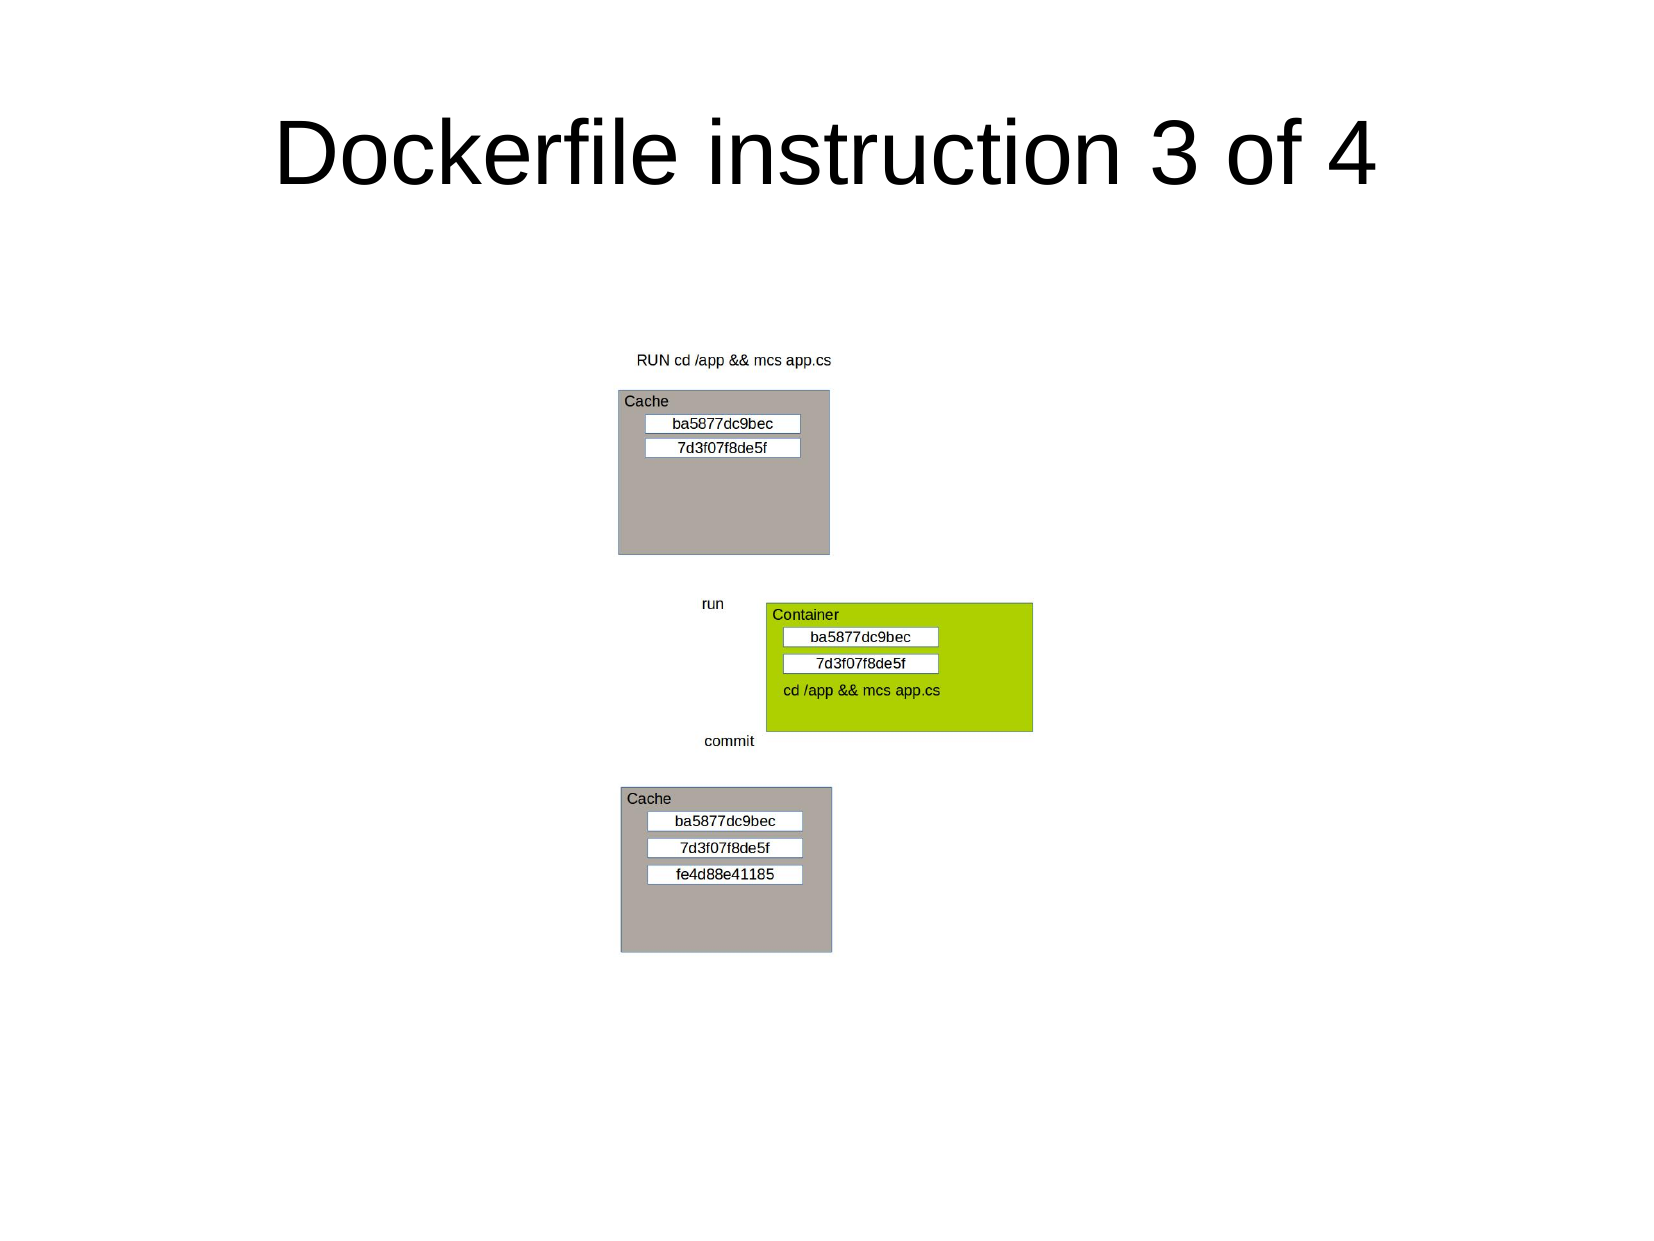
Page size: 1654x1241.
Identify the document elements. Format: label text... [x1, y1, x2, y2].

picture [572, 290, 1081, 1010]
title Dockerfile instruction 3 of 4 [82, 49, 1571, 257]
